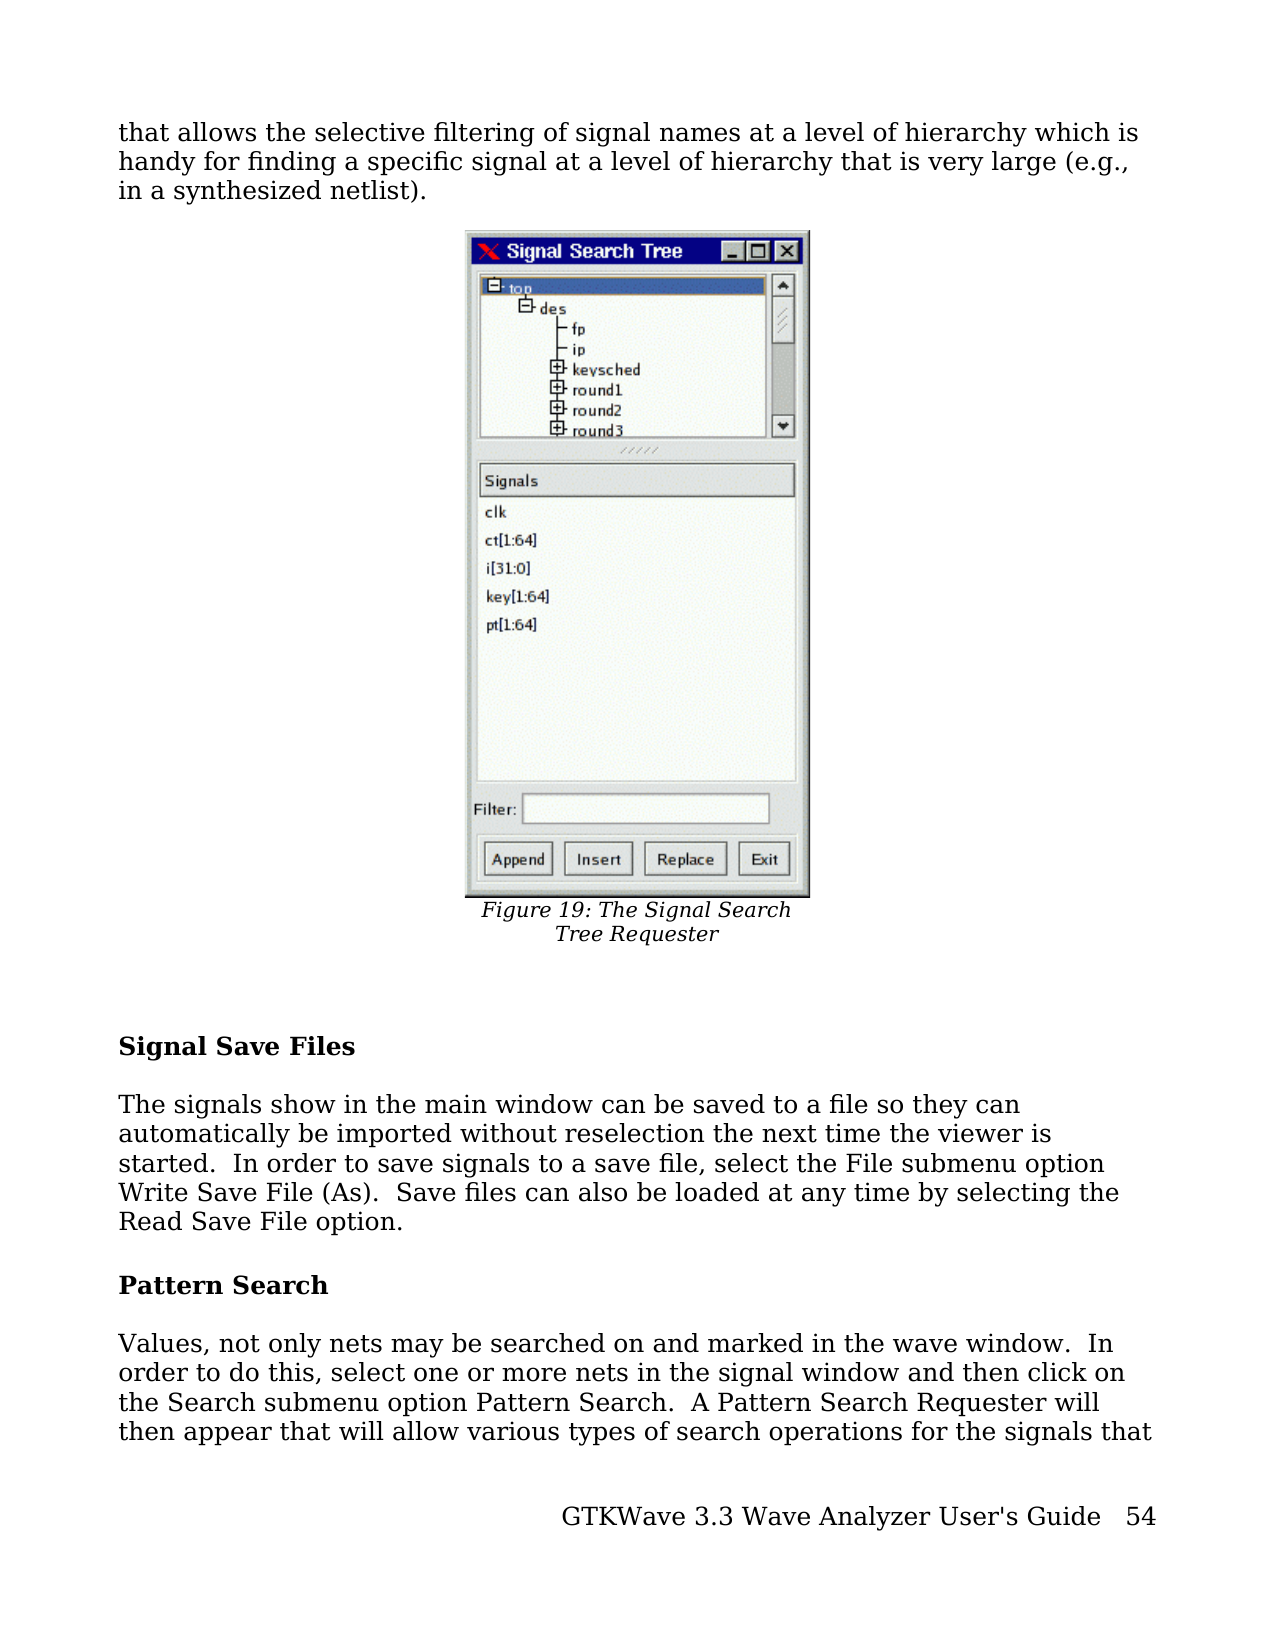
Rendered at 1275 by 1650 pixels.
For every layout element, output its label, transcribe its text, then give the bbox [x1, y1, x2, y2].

picture [464, 230, 811, 898]
text Values, not only nets may be searched on and marked in the wave window. In order to do this, select one or more nets in the signal window and then click on the Search submenu option Pattern Search. A Pattern Search Requester will then appear that will allow various types of search operations for the signals that [118, 1329, 1157, 1446]
text Signal Save Files [118, 1032, 1157, 1061]
text The signals show in the main window can be saved to a file so they can automatically be imported without reselection the next time the viewer is started. In order to save signals to a save file, select the File submenu option Write Save File (As). Save files can also be loaded at any time by selecting the Read Save File option. [118, 1091, 1157, 1236]
text that allows the selective filtering of signal names at a level of hierarchy which is handy for finding a specific signal at a level of hierarchy that is very large (e.g., in a synthesized netlist). [118, 118, 1157, 206]
text Figure 19: The Signal Search Tree Requester [465, 898, 810, 946]
text Pattern Search [118, 1271, 1157, 1300]
